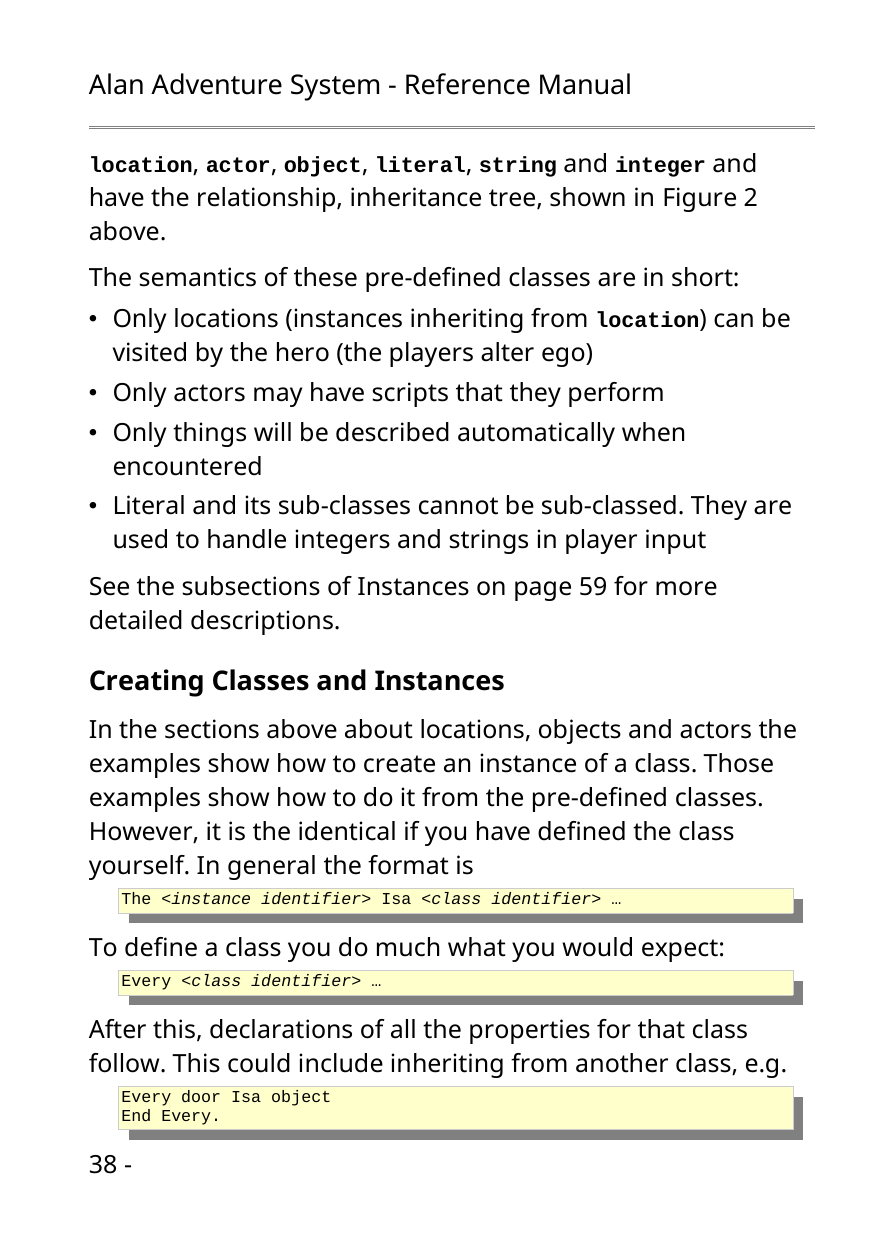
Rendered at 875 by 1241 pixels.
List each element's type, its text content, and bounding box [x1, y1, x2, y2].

text See the subsections of Instances on page 46 for more detailed descriptions. [88, 569, 815, 637]
list Only things will be described automatically when encountered [88, 414, 815, 482]
subtitle Creating Classes and Instances [88, 662, 815, 699]
text Every <class identifier> … [119, 971, 793, 995]
list Only actors may have scripts that they perform [88, 374, 815, 408]
text After this, declarations of all the properties for that class follow. This could include inheriting from another class, e.g. [88, 1012, 815, 1080]
list Literal and its sub-classes cannot be sub-classed. They are used to handle integers and strings in player input [88, 488, 815, 556]
text To define a class you do much what you would expect: [88, 930, 815, 964]
text In the sections above about locations, objects and actors the examples show how to create an instance of a class. Those examples show how to do it from the pre-defined classes. However, it is the identical if you have defined the class yourself. In general the format is [88, 712, 815, 882]
list Only locations (instances inheriting from location) can be visited by the hero (the players alter ego) [88, 301, 815, 369]
text The <instance identifier> Isa <class identifier> … [119, 889, 793, 913]
text Every door Isa object End Every. [119, 1087, 793, 1129]
text The semantics of these pre-defined classes are in short: [88, 260, 815, 294]
text location, actor, object, literal, string and integer and have the relationship, inheritance tree, shown in Figure 2 above. [88, 146, 815, 247]
